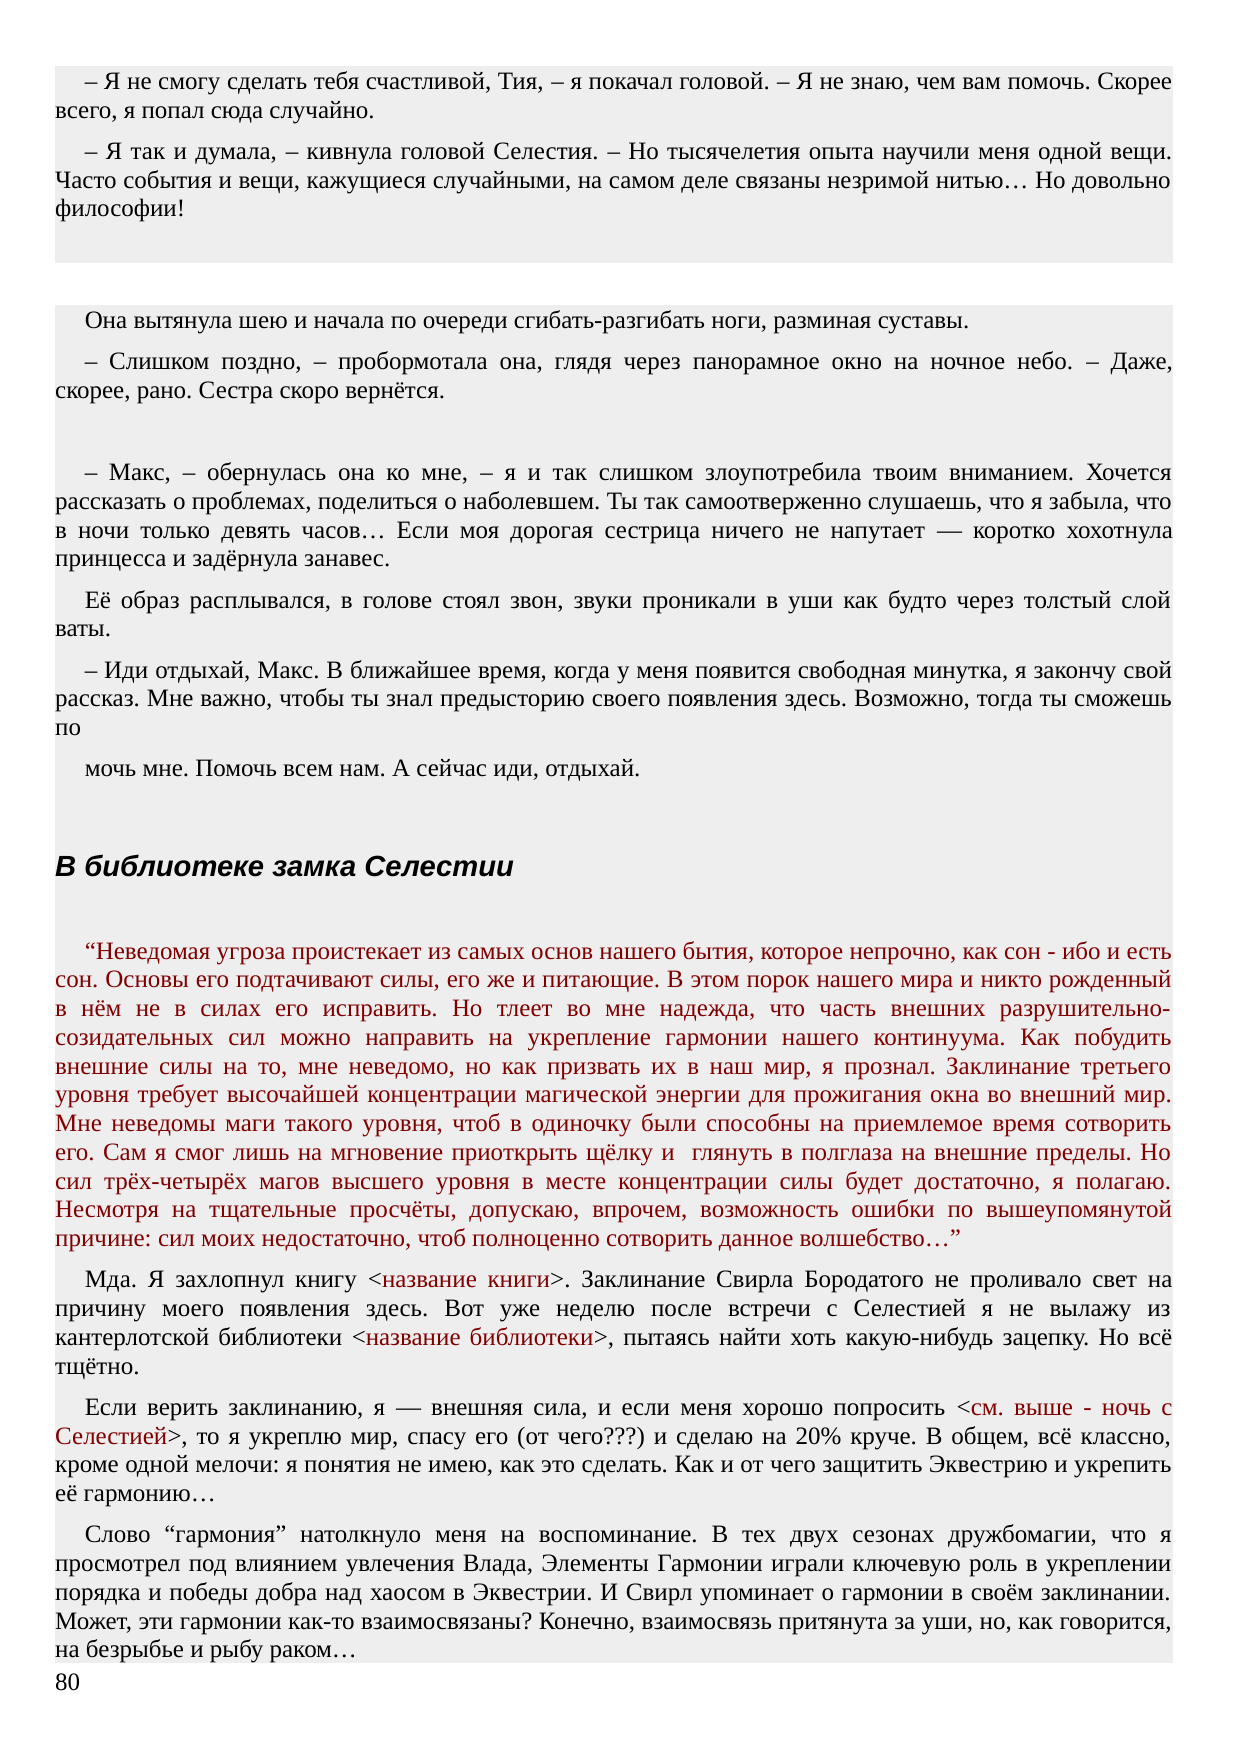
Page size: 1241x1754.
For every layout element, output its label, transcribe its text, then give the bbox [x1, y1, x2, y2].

text – Я не смогу сделать тебя счастливой, Тия, – я покачал головой. – Я не знаю, чем вам помочь. Скорее всего, я попал сюда случайно. [55, 66, 1173, 123]
text – Слишком поздно, – пробормотала она, глядя через панорамное окно на ночное небо. – Даже, скорее, рано. Сестра скоро вернётся. [55, 346, 1173, 403]
text – Макс, – обернулась она ко мне, – я и так слишком злоупотребила твоим вниманием. Хочется рассказать о проблемах, поделиться о наболевшем. Ты так самоотверженно слушаешь, что я забыла, что в ночи только девять часов… Если моя дорогая сестрица ничего не напутает — коротко хохотнула принцесса и задёрнула занавес. [55, 457, 1173, 572]
text Мда. Я захлопнул книгу <название книги>. Заклинание Свирла Бородатого не проливало свет на причину моего появления здесь. Вот уже неделю после встречи с Селестией я не вылажу из кантерлотской библиотеки <название библиотеки>, пытаясь найти хоть какую-нибудь зацепку. Но всё тщётно. [55, 1264, 1173, 1379]
text “Неведомая угроза проистекает из самых основ нашего бытия, которое непрочно, как сон - ибо и есть сон. Основы его подтачивают силы, его же и питающие. В этом порок нашего мира и никто рожденный в нём не в силах его исправить. Но тлеет во мне надежда, что часть внешних разрушительно-созидательных сил можно направить на укрепление гармонии нашего континуума. Как побудить внешние силы на то, мне неведомо, но как призвать их в наш мир, я прознал. Заклинание третьего уровня требует высочайшей концентрации магической энергии для прожигания окна во внешний мир. Мне неведомы маги такого уровня, чтоб в одиночку были способны на приемлемое время сотворить его. Сам я смог лишь на мгновение приоткрыть щёлку и глянуть в полглаза на внешние пределы. Но сил трёх-четырёх магов высшего уровня в месте концентрации силы будет достаточно, я полагаю. Несмотря на тщательные просчёты, допускаю, впрочем, возможность ошибки по вышеупомянутой причине: сил моих недостаточно, чтоб полноценно сотворить данное волшебство…” [55, 936, 1173, 1252]
subtitle В библиотеке замка Селестии [55, 848, 1173, 882]
text Если верить заклинанию, я — внешняя сила, и если меня хорошо попросить <см. выше - ночь с Селестией>, то я укреплю мир, спасу его (от чего???) и сделаю на 20% круче. В общем, всё классно, кроме одной мелочи: я понятия не имею, как это сделать. Как и от чего защитить Эквестрию и укрепить её гармонию… [55, 1392, 1173, 1507]
text – Я так и думала, – кивнула головой Селестия. – Но тысячелетия опыта научили меня одной вещи. Часто события и вещи, кажущиеся случайными, на самом деле связаны незримой нитью… Но довольно философии! [55, 136, 1173, 222]
text Она вытянула шею и начала по очереди сгибать-разгибать ноги, разминая суставы. [55, 305, 1173, 333]
text Её образ расплывался, в голове стоял звон, звуки проникали в уши как будто через толстый слой ваты. [55, 585, 1173, 642]
text мочь мне. Помочь всем нам. А сейчас иди, отдыхай. [55, 753, 1173, 782]
text – Иди отдыхай, Макс. В ближайшее время, когда у меня появится свободная минутка, я закончу свой рассказ. Мне важно, чтобы ты знал предысторию своего появления здесь. Возможно, тогда ты сможешь по [55, 655, 1173, 741]
text Слово “гармония” натолкнуло меня на воспоминание. В тех двух сезонах дружбомагии, что я просмотрел под влиянием увлечения Влада, Элементы Гармонии играли ключевую роль в укреплении порядка и победы добра над хаосом в Эквестрии. И Свирл упоминает о гармонии в своём заклинании. Может, эти гармонии как-то взаимосвязаны? Конечно, взаимосвязь притянута за уши, но, как говорится, на безрыбье и рыбу раком… [55, 1519, 1173, 1663]
